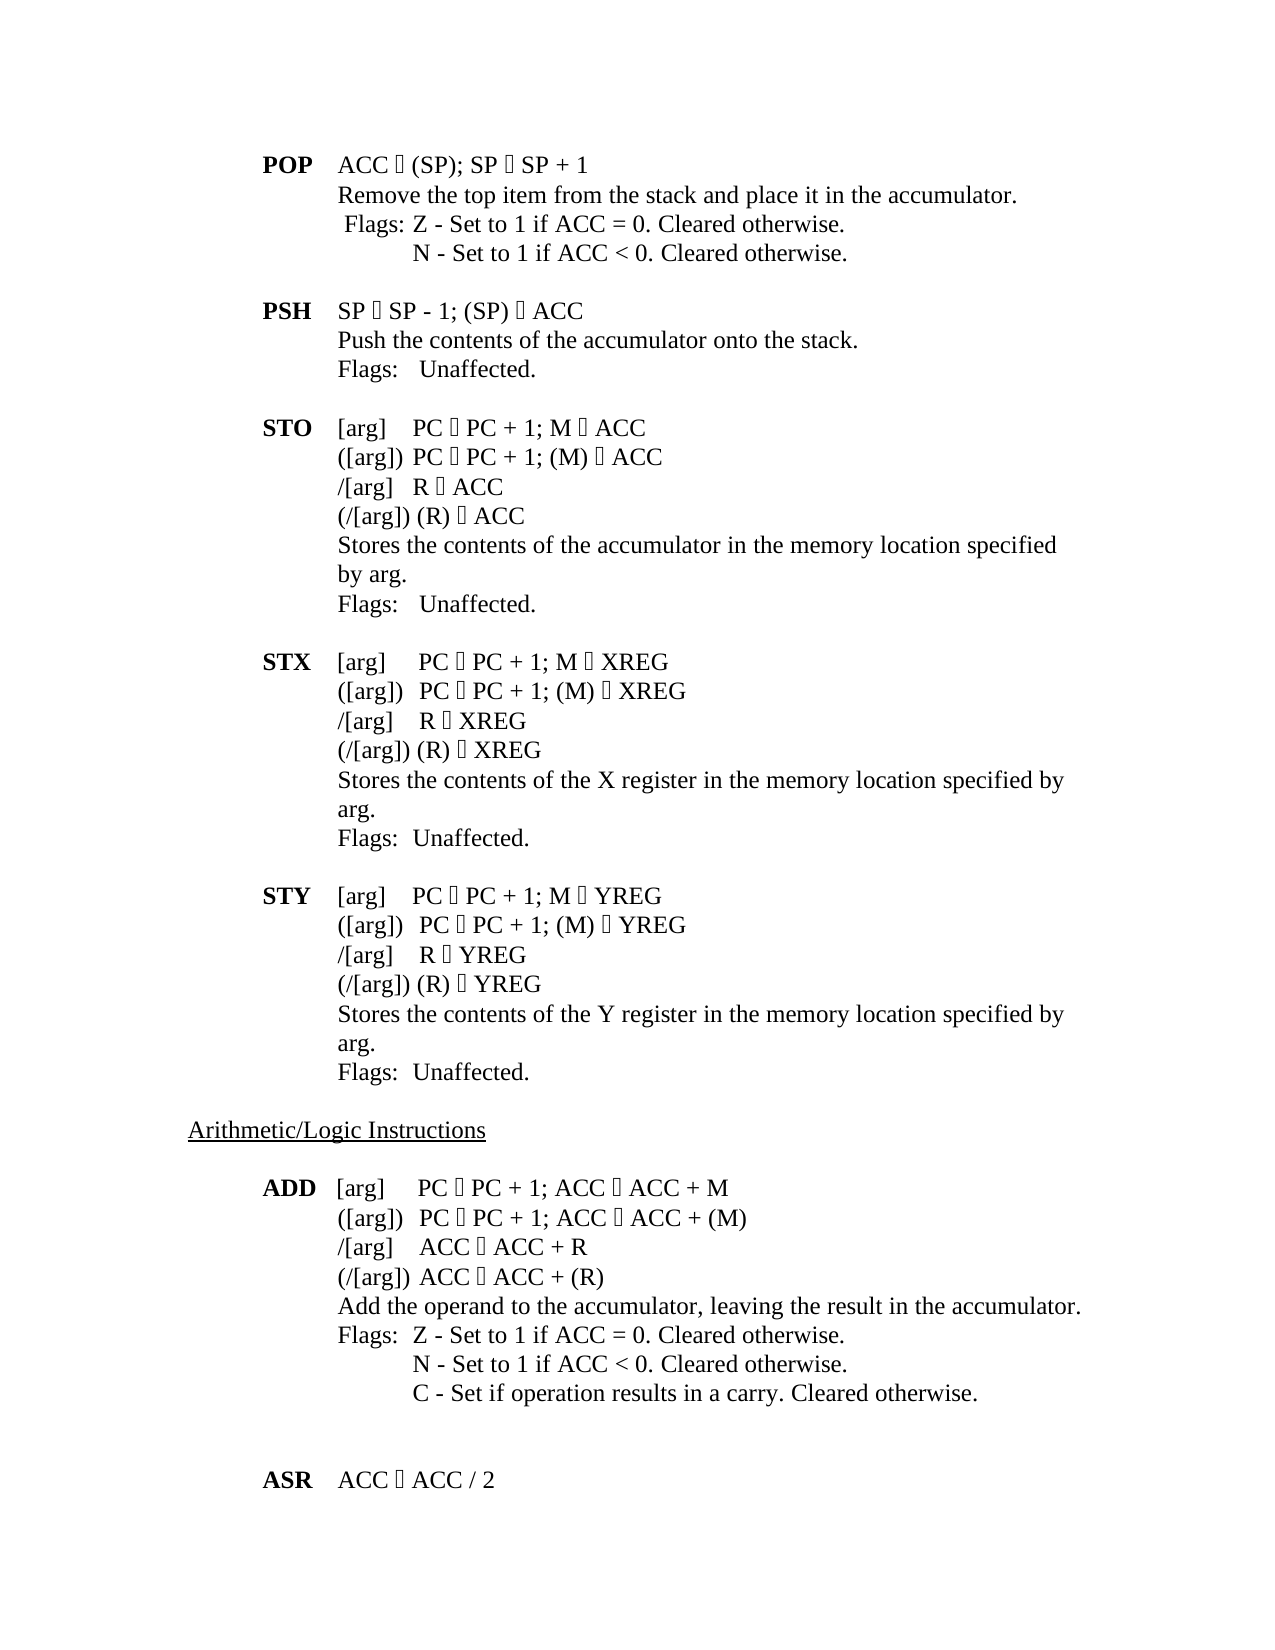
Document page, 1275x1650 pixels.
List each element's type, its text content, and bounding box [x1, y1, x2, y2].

text ADD [arg] PC f PC + 1; ACC f ACC + M [262, 1173, 1087, 1202]
text (/[arg]) (R) f YREG [337, 969, 1087, 999]
text Flags: Unaffected. [337, 1057, 1087, 1086]
text Stores the contents of the Y register in the memory location specified by arg. [337, 999, 1087, 1057]
text (/[arg]) (R) f ACC [187, 501, 1087, 530]
text STY [arg] PC f PC + 1; M f YREG [187, 881, 1087, 910]
text Add the operand to the accumulator, leaving the result in the accumulator. [337, 1291, 1087, 1320]
text Push the contents of the accumulator onto the stack. [187, 325, 1087, 354]
text Stores the contents of the accumulator in the memory location specified by arg. [337, 530, 1087, 588]
text Flags: Z - Set to 1 if ACC = 0. Cleared otherwise. [187, 208, 1087, 238]
text Flags: Z - Set to 1 if ACC = 0. Cleared otherwise. [337, 1320, 1087, 1349]
text Stores the contents of the X register in the memory location specified by arg. [337, 764, 1087, 823]
text /[arg] R f ACC [187, 471, 1087, 501]
text Remove the top item from the stack and place it in the accumulator. [187, 179, 1087, 208]
text Flags: Unaffected. [337, 588, 1087, 617]
text ([arg]) PC f PC + 1; ACC f ACC + (M) [262, 1202, 1087, 1232]
text POP ACC f (SP); SP f SP + 1 [187, 150, 1087, 179]
text N - Set to 1 if ACC < 0. Cleared otherwise. [337, 1349, 1087, 1378]
text Arithmetic/Logic Instructions [187, 1115, 1087, 1144]
text Flags: Unaffected. [187, 354, 1087, 383]
text C - Set if operation results in a carry. Cleared otherwise. [337, 1378, 1087, 1407]
text ASR ACC f ACC / 2 [262, 1465, 1087, 1495]
text STX [arg] PC f PC + 1; M f XREG [187, 647, 1087, 676]
text (/[arg]) ACC f ACC + (R) [262, 1261, 1087, 1291]
text /[arg] ACC f ACC + R [262, 1232, 1087, 1261]
text (/[arg]) (R) f XREG [187, 735, 1087, 764]
text ([arg]) PC f PC + 1; (M) f YREG [337, 910, 1087, 940]
text /[arg] R f YREG [337, 940, 1087, 969]
text ([arg]) PC f PC + 1; (M) f ACC [187, 442, 1087, 471]
text ([arg]) PC f PC + 1; (M) f XREG [187, 676, 1087, 706]
text N - Set to 1 if ACC < 0. Cleared otherwise. [187, 238, 1087, 267]
text /[arg] R f XREG [187, 706, 1087, 735]
text STO [arg] PC f PC + 1; M f ACC [187, 412, 1087, 442]
text PSH SP f SP - 1; (SP) f ACC [187, 296, 1087, 325]
text Flags: Unaffected. [337, 823, 1087, 852]
